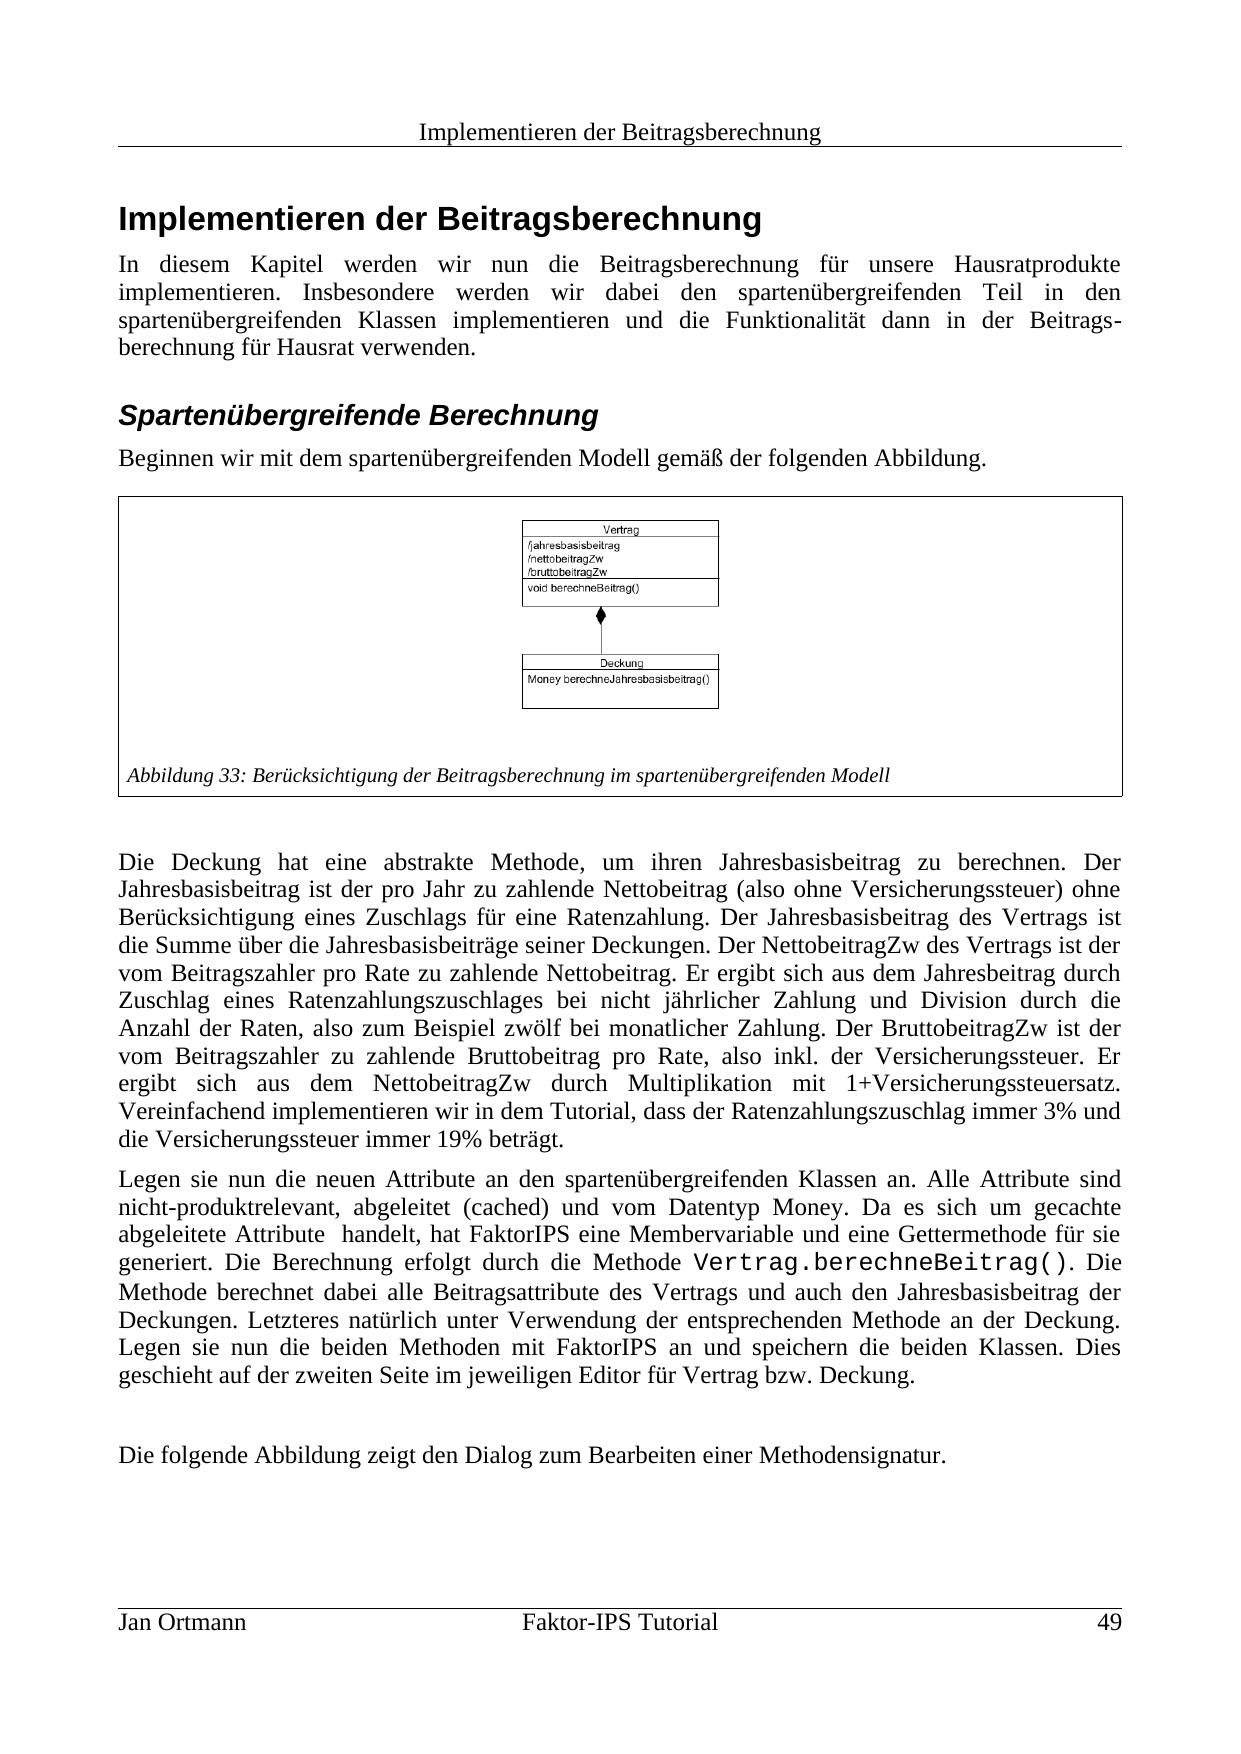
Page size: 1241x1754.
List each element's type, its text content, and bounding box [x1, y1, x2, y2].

subtitle Implementieren der Beitragsberechnung [118, 200, 1122, 238]
text Abbildung 33: Berücksichtigung der Beitragsberechnung im spartenübergreifenden Modell [127, 764, 1113, 787]
subtitle Spartenübergreifende Berechnung [118, 399, 1122, 431]
text Legen sie nun die neuen Attribute an den spartenübergreifenden Klassen an. Alle Attribute sind nicht-produktrelevant, abgeleitet (cached) und vom Datentyp Money. Da es sich um gecachte abgeleitete Attribute handelt, hat FaktorIPS eine Membervariable und eine Gettermethode für sie generiert. Die Berechnung erfolgt durch die Methode Vertrag.berechneBeitrag(). Die Methode berechnet dabei alle Beitragsattribute des Vertrags und auch den Jahresbasisbeitrag der Deckungen. Letzteres natürlich unter Verwendung der entsprechenden Methode an der Deckung. Legen sie nun die beiden Methoden mit FaktorIPS an und speichern die beiden Klassen. Dies geschieht auf der zweiten Seite im jeweiligen Editor für Vertrag bzw. Deckung. [118, 1165, 1122, 1389]
text In diesem Kapitel werden wir nun die Beitragsberechnung für unsere Hausratprodukte implementieren. Insbesondere werden wir dabei den spartenübergreifenden Teil in den spartenübergreifenden Klassen implementieren und die Funktionalität dann in der Beitrags­berechnung für Hausrat verwenden. [118, 250, 1122, 361]
text Beginnen wir mit dem spartenübergreifenden Modell gemäß der folgenden Abbildung. [118, 444, 1122, 472]
text Die Deckung hat eine abstrakte Methode, um ihren Jahresbasisbeitrag zu berechnen. Der Jahresbasisbeitrag ist der pro Jahr zu zahlende Nettobeitrag (also ohne Versicherungssteuer) ohne Berücksichtigung eines Zuschlags für eine Ratenzahlung. Der Jahresbasisbeitrag des Vertrags ist die Summe über die Jahresbasisbeiträge seiner Deckungen. Der NettobeitragZw des Vertrags ist der vom Beitragszahler pro Rate zu zahlende Nettobeitrag. Er ergibt sich aus dem Jahresbeitrag durch Zuschlag eines Ratenzahlungszuschlages bei nicht jährlicher Zahlung und Division durch die Anzahl der Raten, also zum Beispiel zwölf bei monatlicher Zahlung. Der BruttobeitragZw ist der vom Beitragszahler zu zahlende Bruttobeitrag pro Rate, also inkl. der Versicherungssteuer. Er ergibt sich aus dem NettobeitragZw durch Multiplikation mit 1+Versicherungssteuersatz. Vereinfachend implementieren wir in dem Tutorial, dass der Ratenzahlungszuschlag immer 3% und die Versicherungssteuer immer 19% beträgt. [118, 848, 1122, 1153]
text Die folgende Abbildung zeigt den Dialog zum Bearbeiten einer Methodensignatur. [118, 1442, 1122, 1469]
picture [506, 505, 734, 724]
